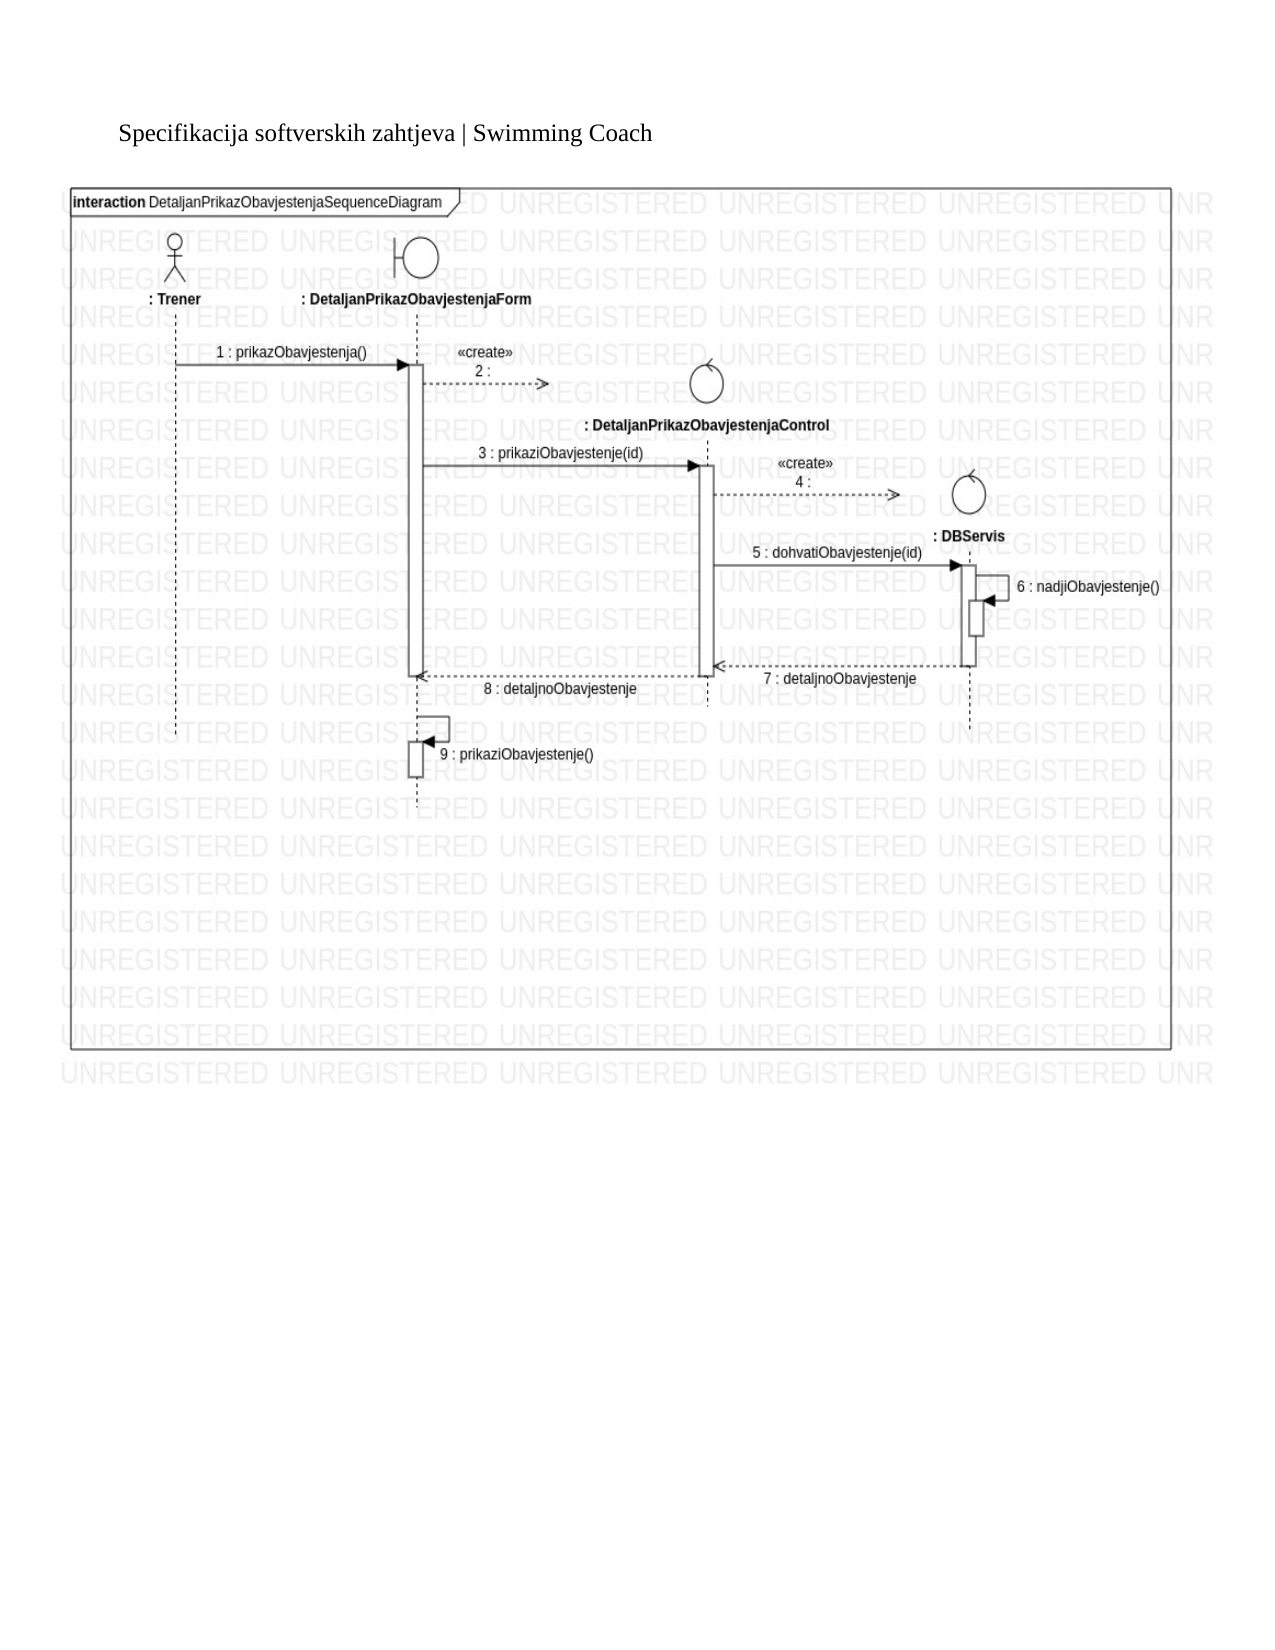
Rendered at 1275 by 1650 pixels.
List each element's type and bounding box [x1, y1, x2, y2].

picture [60, 176, 1215, 1100]
